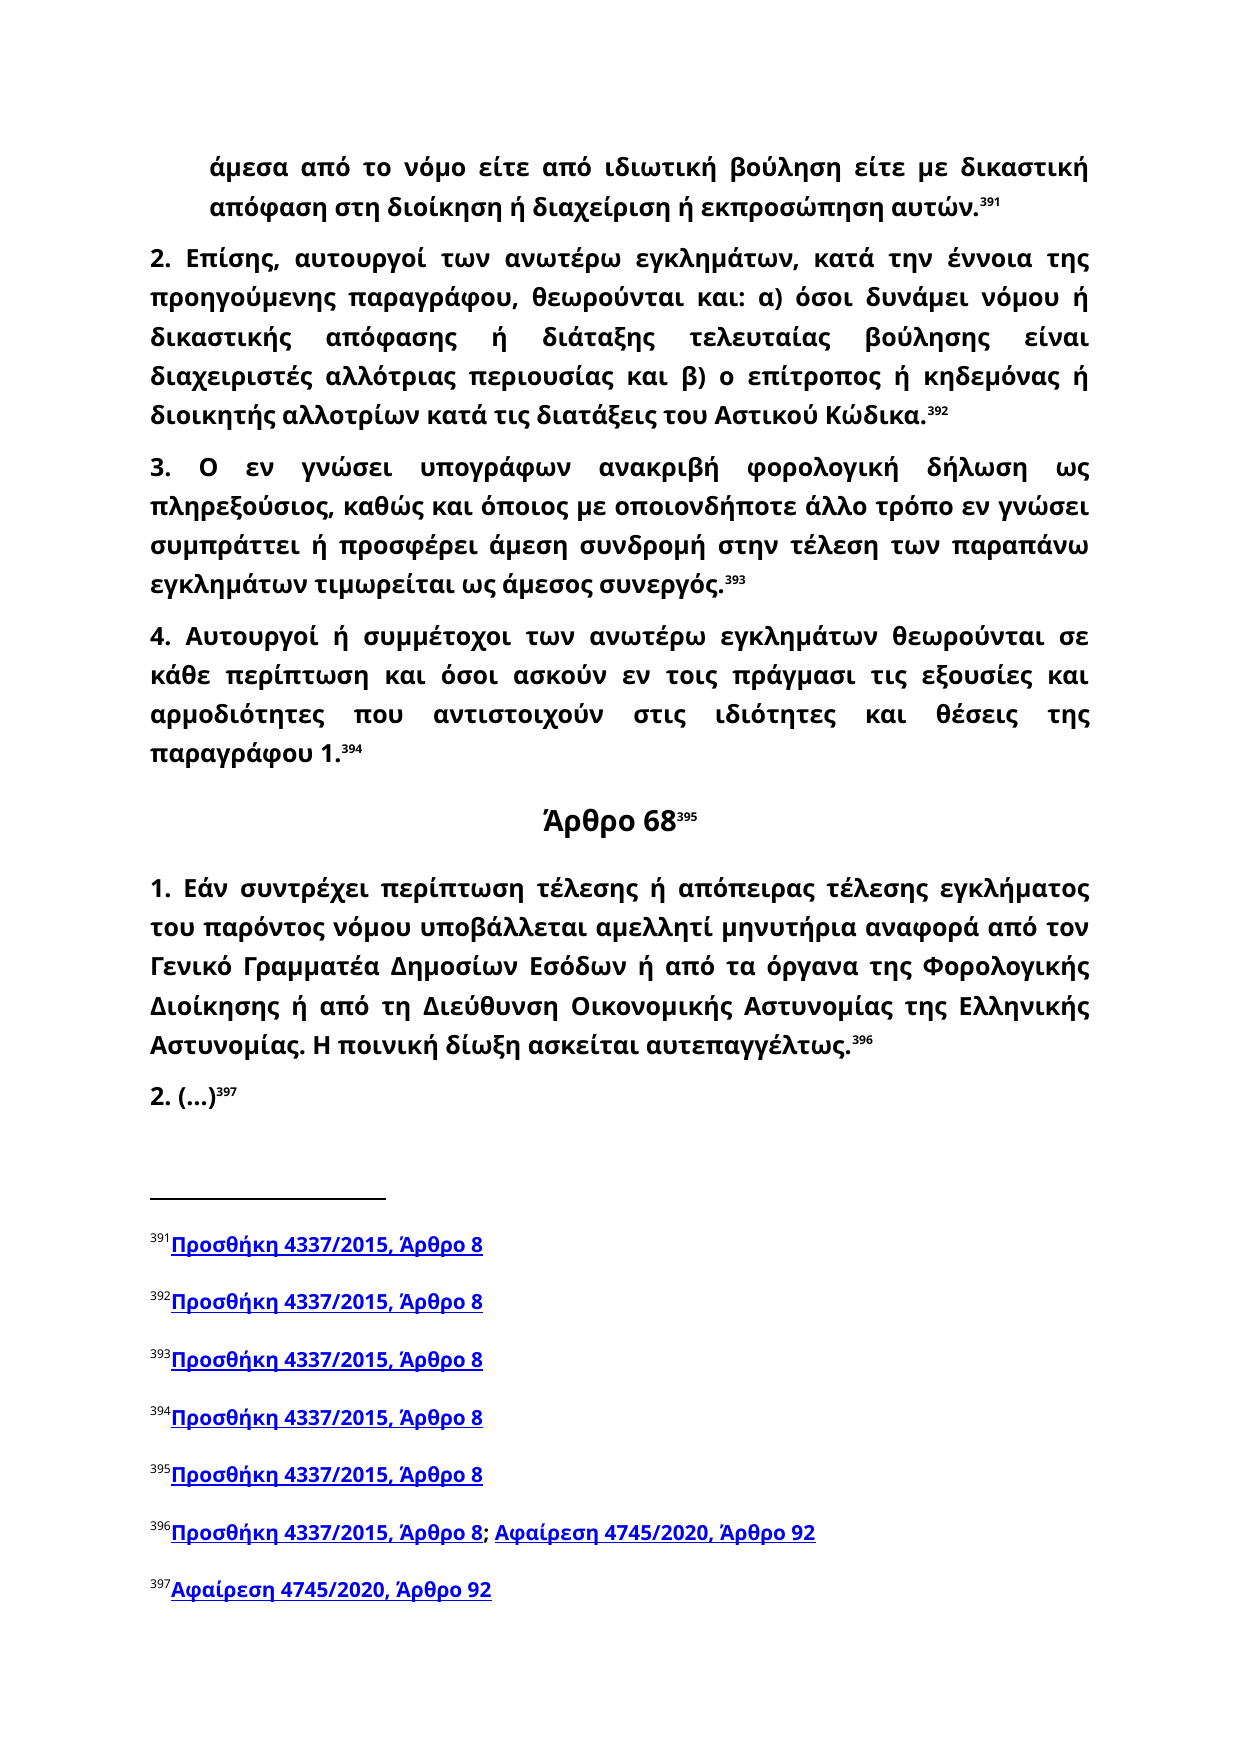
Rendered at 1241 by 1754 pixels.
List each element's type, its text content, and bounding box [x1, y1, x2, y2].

subtitle Άρθρο 68 [150, 800, 1090, 840]
text 4. Αυτουργοί ή συμμέτοχοι των ανωτέρω εγκλημάτων θεωρούνται σε κάθε περίπτωση και όσοι ασκούν εν τοις πράγμασι τις εξουσίες και αρμοδιότητες που αντιστοιχούν στις ιδιότητες και θέσεις της παραγράφου 1. [150, 618, 1090, 770]
text 1. Εάν συντρέχει περίπτωση τέλεσης ή απόπειρας τέλεσης εγκλήματος του παρόντος νόμου υποβάλλεται αμελλητί μηνυτήρια αναφορά από τον Γενικό Γραμματέα Δημοσίων Εσόδων ή από τα όργανα της Φορολογικής Διοίκησης ή από τη Διεύθυνση Οικονομικής Αστυνομίας της Ελληνικής Αστυνομίας. Η ποινική δίωξη ασκείται αυτεπαγγέλτως. [150, 871, 1090, 1061]
text Προσθήκη 4337/2015, Άρθρο 8; Αφαίρεση 4745/2020, Άρθρο 92 [150, 1518, 1090, 1546]
text 2. Επίσης, αυτουργοί των ανωτέρω εγκλημάτων, κατά την έννοια της προηγούμενης παραγράφου, θεωρούνται και: α) όσοι δυνάμει νόμου ή δικαστικής απόφασης ή διάταξης τελευταίας βούλησης είναι διαχειριστές αλλότριας περιουσίας και β) ο επίτροπος ή κηδεμόνας ή διοικητής αλλοτρίων κατά τις διατάξεις του Αστικού Κώδικα. [150, 241, 1090, 432]
list άμεσα από το νόμο είτε από ιδιωτική βούληση είτε με δικαστική απόφαση στη διοίκηση ή διαχείριση ή εκπροσώπηση αυτών. [150, 150, 1090, 223]
text Προσθήκη 4337/2015, Άρθρο 8 [150, 1230, 1090, 1258]
text Προσθήκη 4337/2015, Άρθρο 8 [150, 1287, 1090, 1316]
text Προσθήκη 4337/2015, Άρθρο 8 [150, 1460, 1090, 1489]
text Προσθήκη 4337/2015, Άρθρο 8 [150, 1345, 1090, 1373]
text Αφαίρεση 4745/2020, Άρθρο 92 [150, 1576, 1090, 1604]
text 3. Ο εν γνώσει υπογράφων ανακριβή φορολογική δήλωση ως πληρεξούσιος, καθώς και όποιος με οποιονδήποτε άλλο τρόπο εν γνώσει συμπράττει ή προσφέρει άμεση συνδρομή στην τέλεση των παραπάνω εγκλημάτων τιμωρείται ως άμεσος συνεργός. [150, 449, 1090, 601]
text Προσθήκη 4337/2015, Άρθρο 8 [150, 1403, 1090, 1431]
text 2. (…) [150, 1079, 1090, 1113]
